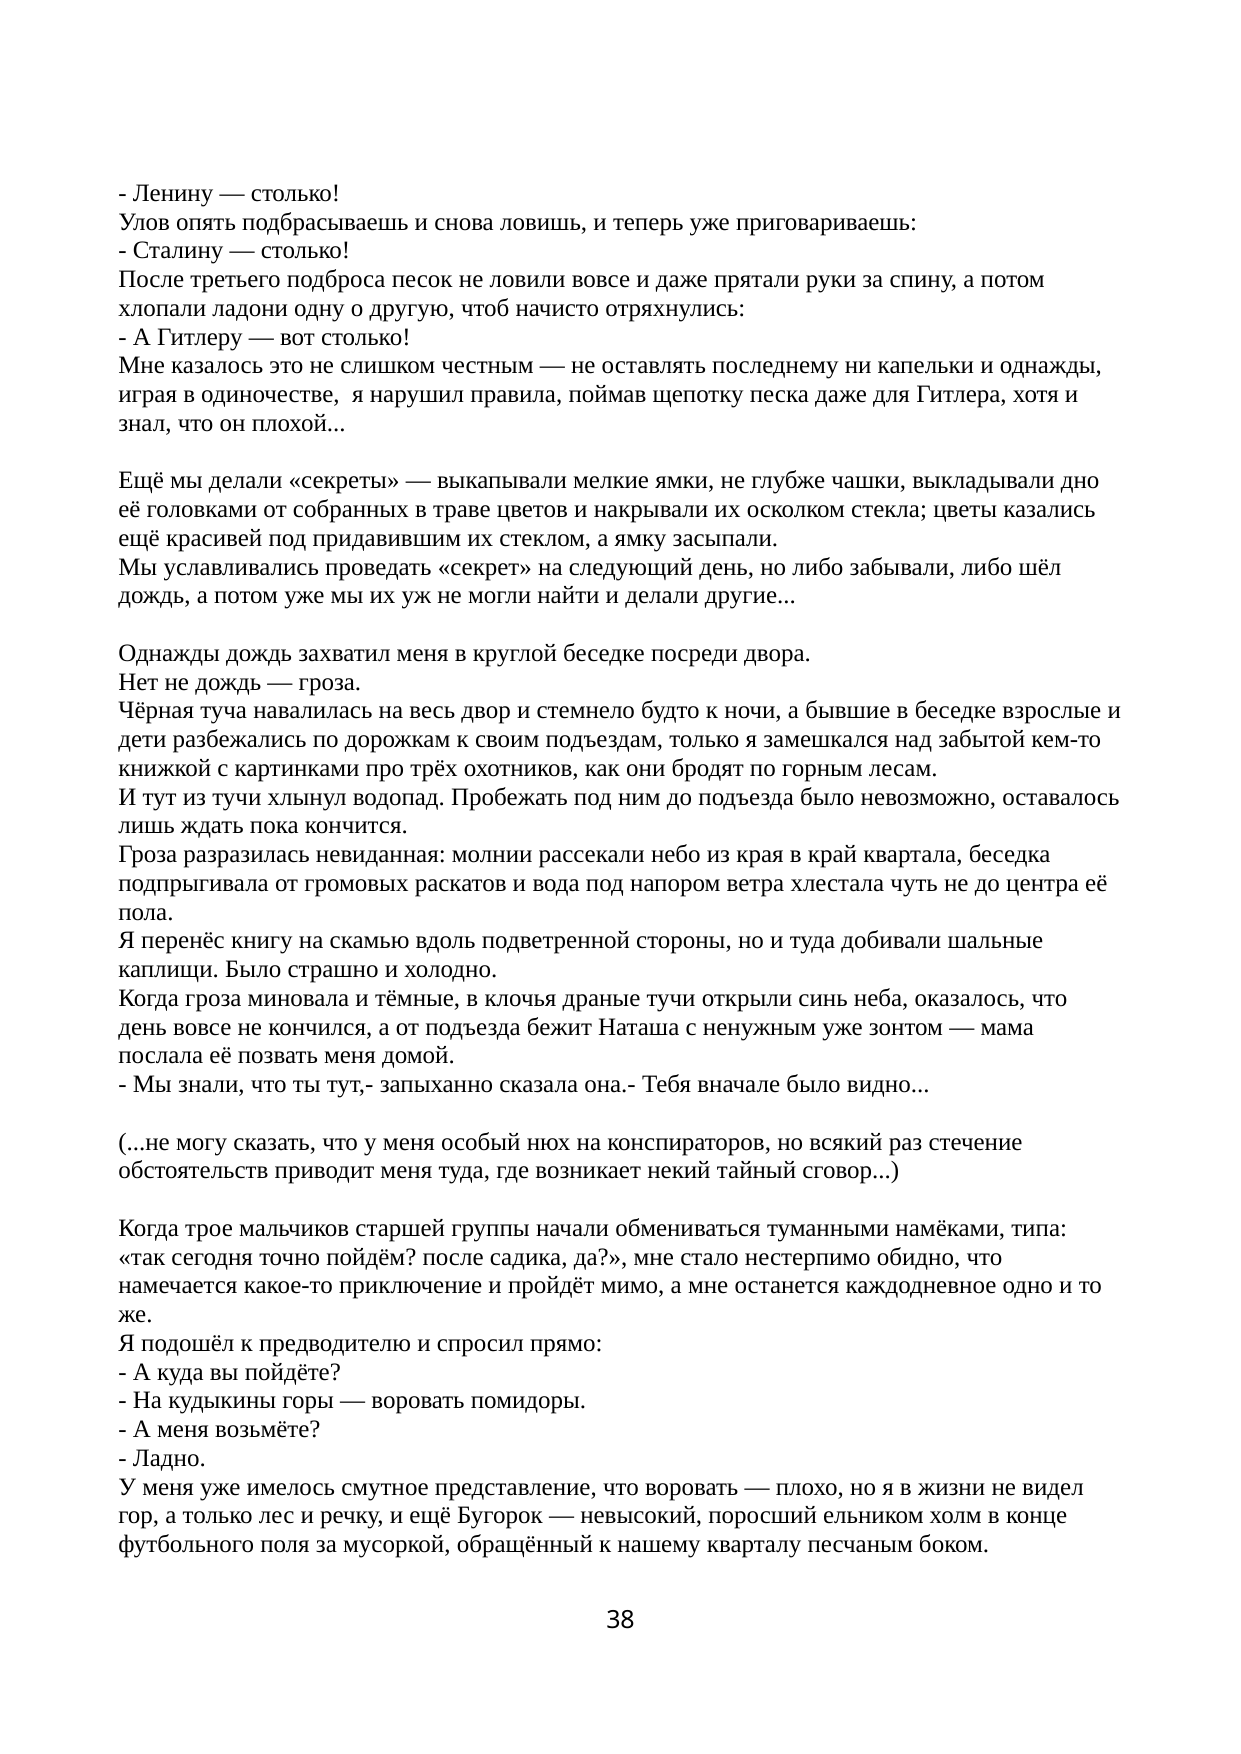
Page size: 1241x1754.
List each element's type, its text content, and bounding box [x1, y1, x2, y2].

text Однажды дождь захватил меня в круглой беседке посреди двора. [118, 638, 1122, 667]
text Чёрная туча навалилась на весь двор и стемнело будто к ночи, а бывшие в беседке взрослые и дети разбежались по дорожкам к своим подъездам, только я замешкался над забытой кем-то книжкой с картинками про трёх охотников, как они бродят по горным лесам. [118, 696, 1122, 782]
text Ещё мы делали «секреты» — выкапывали мелкие ямки, не глубже чашки, выкладывали дно её головками от собранных в траве цветов и накрывали их осколком стекла; цветы казались ещё красивей под придавившим их стеклом, а ямку засыпали. [118, 466, 1122, 552]
text Мы уславливались проведать «секрет» на следующий день, но либо забывали, либо шёл дождь, а потом уже мы их уж не могли найти и делали другие... [118, 552, 1122, 609]
text «так сегодня точно пойдём? после садика, да?», мне стало нестерпимо обидно, что намечается какое-то приключение и пройдёт мимо, а мне останется каждодневное одно и то же. [118, 1242, 1122, 1328]
text - А Гитлеру — вот столько! [118, 322, 1122, 351]
text И тут из тучи хлынул водопад. Пробежать под ним до подъезда было невозможно, оставалось лишь ждать пока кончится. [118, 782, 1122, 839]
text - Ладно. [118, 1443, 1122, 1472]
text - А меня возьмёте? [118, 1414, 1122, 1443]
text Улов опять подбрасываешь и снова ловишь, и теперь уже приговариваешь: [118, 207, 1122, 236]
text (...не могу сказать, что у меня особый нюх на конспираторов, но всякий раз стечение обстоятельств приводит меня туда, где возникает некий тайный сговор...) [118, 1127, 1122, 1184]
text - Сталину — столько! [118, 236, 1122, 264]
text Мне казалось это не слишком честным — не оставлять последнему ни капельки и однажды, играя в одиночестве, я нарушил правила, поймав щепотку песка даже для Гитлера, хотя и знал, что он плохой... [118, 351, 1122, 437]
text Когда трое мальчиков старшей группы начали обмениваться туманными намёками, типа: [118, 1213, 1122, 1242]
text После третьего подброса песок не ловили вовсе и даже прятали руки за спину, а потом хлопали ладони одну о другую, чтоб начисто отряхнулись: [118, 264, 1122, 322]
text Я подошёл к предводителю и спросил прямо: [118, 1328, 1122, 1357]
text Я перенёс книгу на скамью вдоль подветренной стороны, но и туда добивали шальные каплищи. Было страшно и холодно. [118, 926, 1122, 983]
text Гроза разразилась невиданная: молнии рассекали небо из края в край квартала, беседка подпрыгивала от громовых раскатов и вода под напором ветра хлестала чуть не до центра её пола. [118, 839, 1122, 926]
text - Мы знали, что ты тут,- запыханно сказала она.- Тебя вначале было видно... [118, 1069, 1122, 1098]
text Нет не дождь — гроза. [118, 667, 1122, 696]
text - На кудыкины горы — воровать помидоры. [118, 1386, 1122, 1414]
text - А куда вы пойдёте? [118, 1357, 1122, 1386]
text - Ленину — столько! [118, 178, 1122, 207]
text Когда гроза миновала и тёмные, в клочья драные тучи открыли синь неба, оказалось, что день вовсе не кончился, а от подъезда бежит Наташа с ненужным уже зонтом — мама послала её позвать меня домой. [118, 983, 1122, 1069]
text У меня уже имелось смутное представление, что воровать — плохо, но я в жизни не видел гор, а только лес и речку, и ещё Бугорок — невысокий, поросший ельником холм в конце футбольного поля за мусоркой, обращённый к нашему кварталу песчаным боком. [118, 1472, 1122, 1558]
